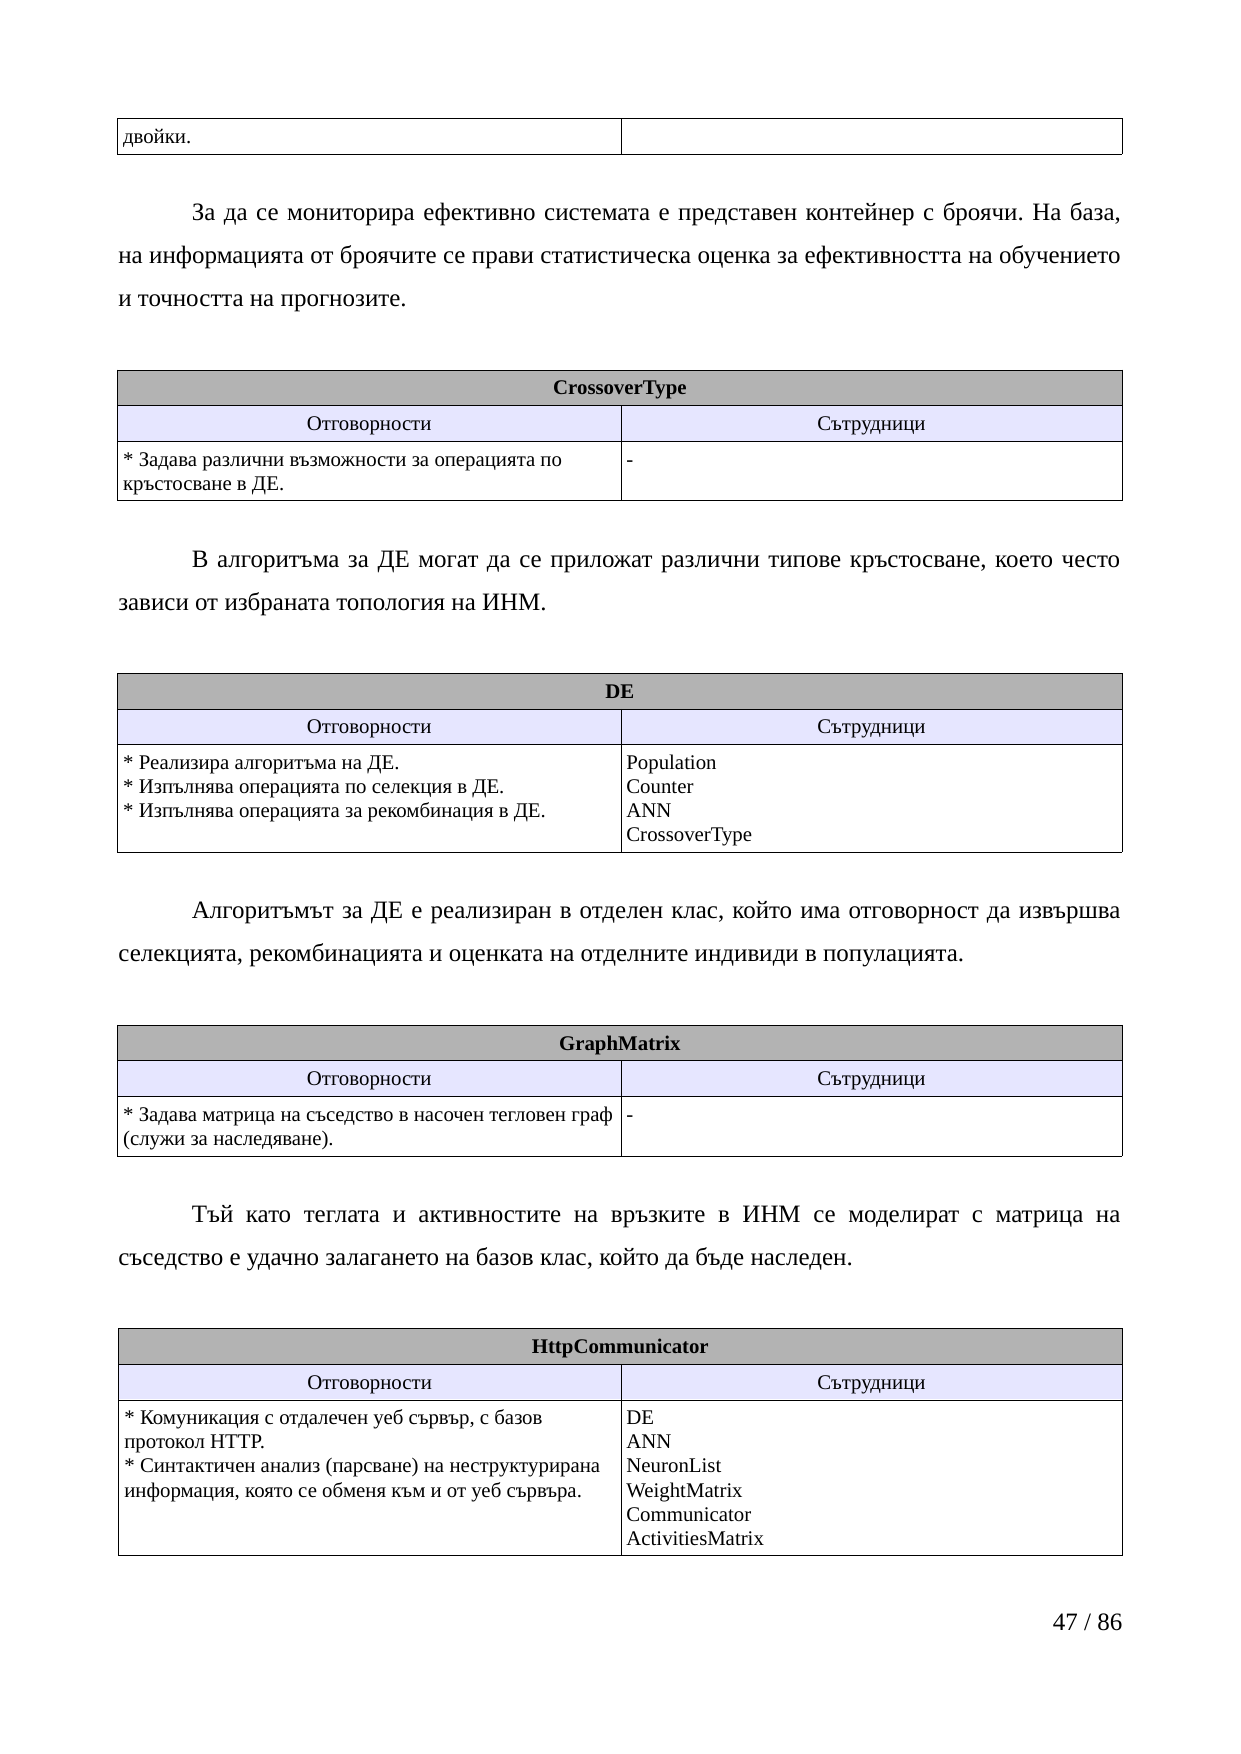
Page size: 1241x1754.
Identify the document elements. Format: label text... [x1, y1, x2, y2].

table_header CrossoverType [118, 371, 1122, 405]
table_cell * Задава различни възможности за операцията по кръстосване в ДЕ. [118, 442, 621, 500]
table_cell Сътрудници [622, 1365, 1122, 1399]
table_cell Сътрудници [622, 406, 1122, 441]
table_header DE [118, 674, 1122, 709]
table_header HttpCommunicator [119, 1329, 1122, 1364]
table_cell Сътрудници [622, 1061, 1122, 1096]
table_header GraphMatrix [118, 1026, 1122, 1060]
table_cell - [622, 442, 1122, 500]
table_cell DE ANN NeuronList WeightMatrix Communicator ActivitiesMatrix [622, 1401, 1122, 1555]
table_cell Отговорности [118, 406, 621, 441]
table_cell - [622, 119, 1122, 154]
table_cell * Реализира алгоритъма на ДЕ. * Изпълнява операцията по селекция в ДЕ. * Изпълнява операцията за рекомбинация в ДЕ. [118, 745, 621, 852]
text Алгоритъмът за ДЕ е реализиран в отделен клас, който има отговорност да извършва селекцията, рекомбинацията и оценката на отделните индивиди в популацията. [118, 895, 1122, 967]
table_cell * Комуникация с отдалечен уеб сървър, с базов протокол HTTP. * Синтактичен анализ (парсване) на неструктурирана информация, която се обменя към и от уеб сървъра. [119, 1401, 621, 1555]
table_cell Population Counter ANN CrossoverType [622, 745, 1122, 852]
text За да се мониторира ефективно системата е представен контейнер с броячи. На база, на информацията от броячите се прави статистическа оценка за ефективността на обучението и точността на прогнозите. [118, 197, 1122, 312]
table_cell Отговорности [118, 1061, 621, 1096]
text В алгоритъма за ДЕ могат да се приложат различни типове кръстосване, което често зависи от избраната топология на ИНМ. [118, 544, 1122, 616]
table_cell Отговорности [119, 1365, 621, 1399]
table_cell Сътрудници [622, 710, 1122, 744]
table_cell Отговорности [118, 710, 621, 744]
table_cell * Задава матрица на съседство в насочен тегловен граф (служи за наследяване). [118, 1097, 621, 1156]
text Тъй като теглата и активностите на връзките в ИНМ се моделират с матрица на съседство е удачно залагането на базов клас, който да бъде наследен. [118, 1199, 1122, 1271]
table_cell - [622, 1097, 1122, 1156]
table_cell двойки. [118, 119, 621, 154]
